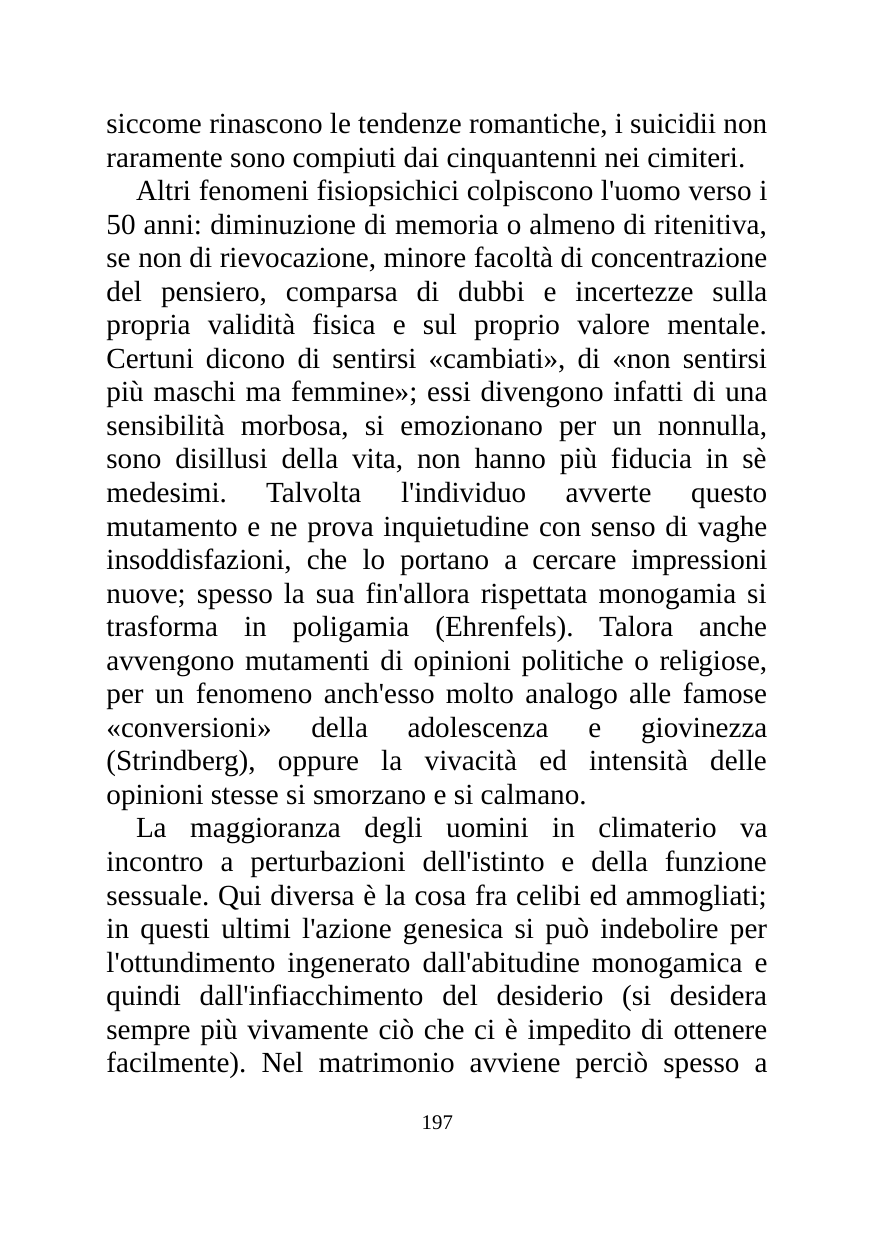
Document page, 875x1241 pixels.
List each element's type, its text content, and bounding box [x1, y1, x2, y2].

text siccome rinascono le tendenze romantiche, i suicidii non raramente sono compiuti dai cinquantenni nei cimiteri. [106, 106, 768, 173]
text Altri fenomeni fisiopsichici colpiscono l'uomo verso i 50 anni: diminuzione di memoria o almeno di ritenitiva, se non di rievocazione, minore facoltà di concentrazione del pensiero, comparsa di dubbi e incertezze sulla propria validità fisica e sul proprio valore mentale. Certuni dicono di sentirsi «cambiati», di «non sentirsi più maschi ma femmine»; essi divengono infatti di una sensibilità morbosa, si emozionano per un nonnulla, sono disillusi della vita, non hanno più fiducia in sè medesimi. Talvolta l'individuo avverte questo mutamento e ne prova inquietudine con senso di vaghe insoddisfazioni, che lo portano a cercare impressioni nuove; spesso la sua fin'allora rispettata monogamia si trasforma in poligamia (Ehrenfels). Talora anche avvengono mutamenti di opinioni politiche o religiose, per un fenomeno anch'esso molto analogo alle famose «conversioni» della adolescenza e giovinezza (Strindberg), oppure la vivacità ed intensità delle opinioni stesse si smorzano e si calmano. [106, 173, 768, 811]
text La maggioranza degli uomini in climaterio va incontro a perturbazioni dell'istinto e della funzione sessuale. Qui diversa è la cosa fra celibi ed ammogliati; in questi ultimi l'azione genesica si può indebolire per l'ottundimento ingenerato dall'abitudine monogamica e quindi dall'infiacchimento del desiderio (si desidera sempre più vivamente ciò che ci è impedito di ottenere facilmente). Nel matrimonio avviene perciò spesso a [106, 811, 768, 1079]
